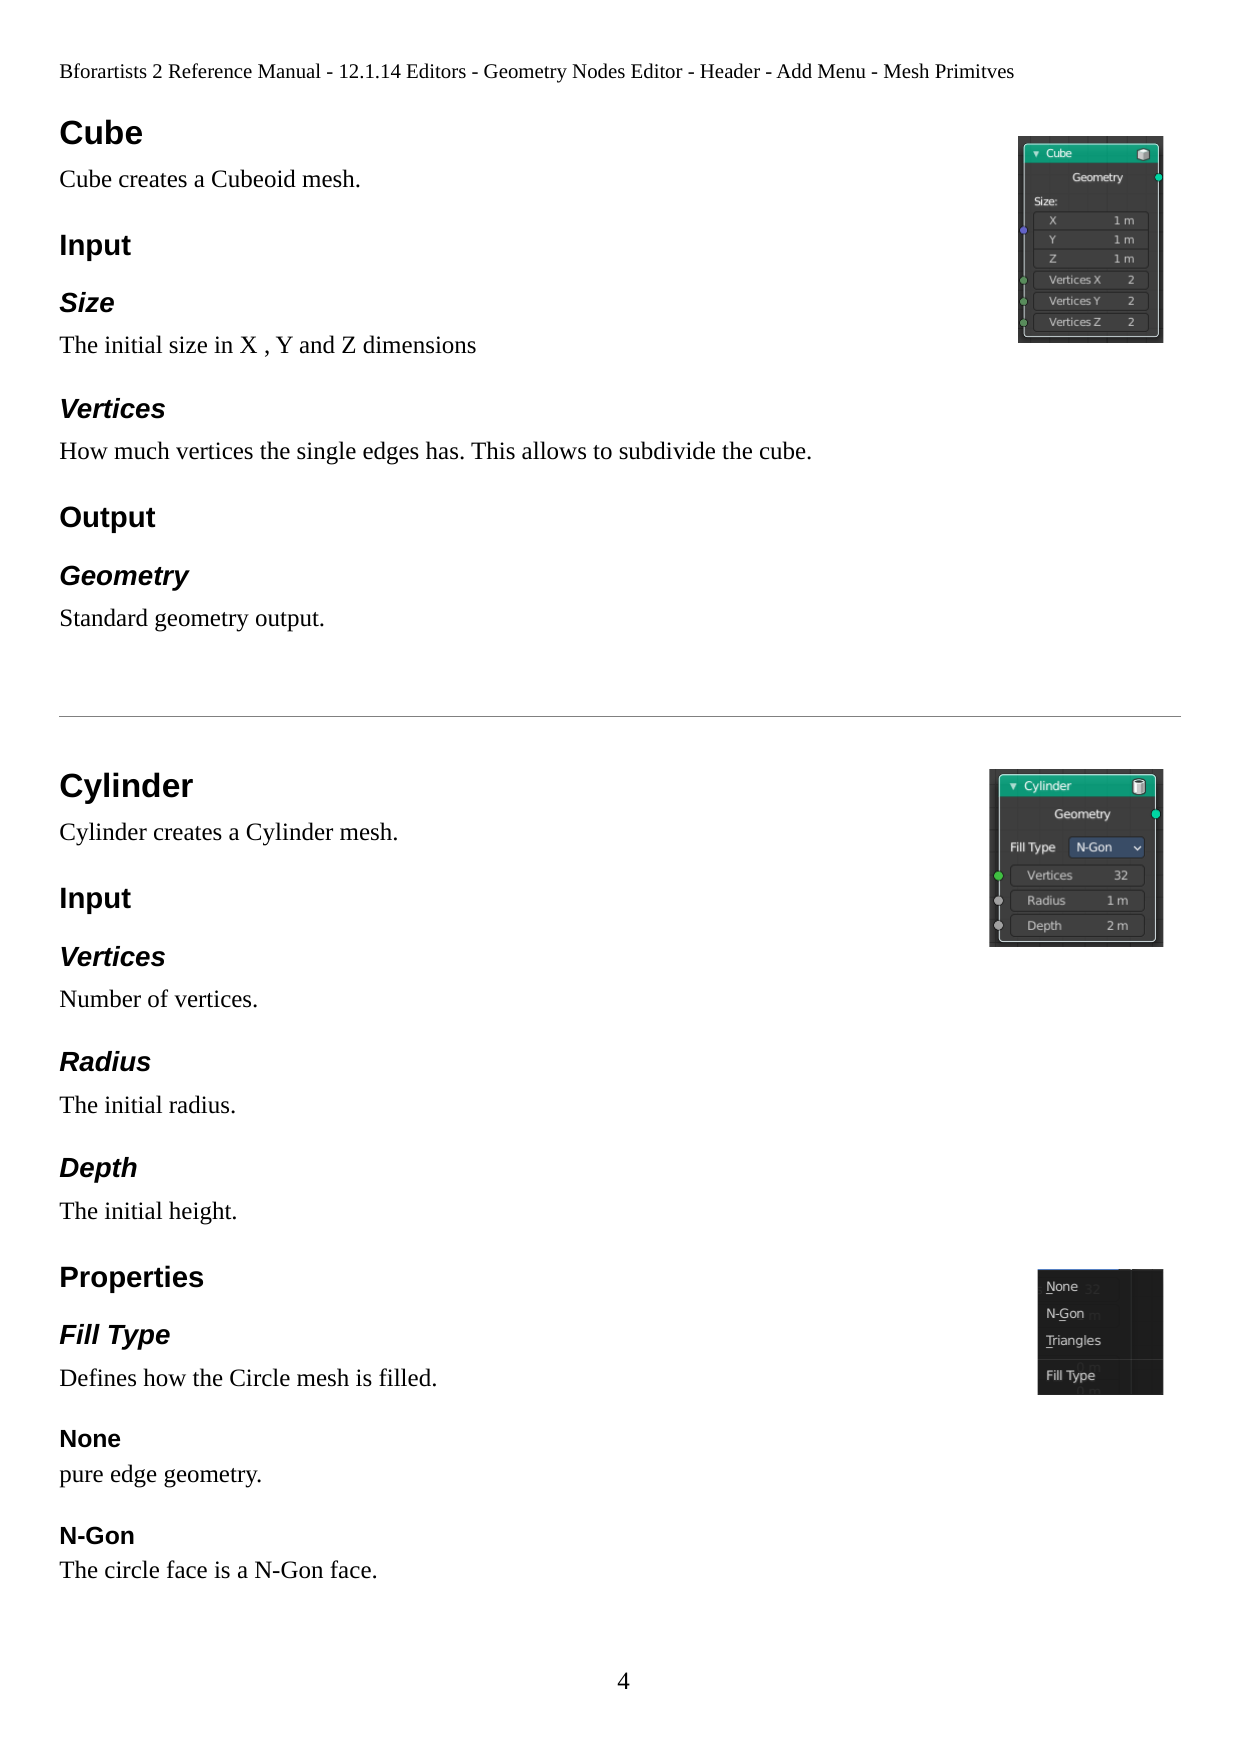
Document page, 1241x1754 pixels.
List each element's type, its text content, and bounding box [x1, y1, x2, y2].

subtitle Vertices [59, 392, 1181, 424]
text How much vertices the single edges has. This allows to subdivide the cube. [59, 436, 1181, 465]
subtitle [1164, 286, 1181, 318]
subtitle Properties [59, 1260, 1181, 1293]
subtitle Radius [59, 1046, 1181, 1078]
text The initial height. [59, 1196, 1181, 1225]
subtitle Input [59, 881, 989, 915]
text pure edge geometry. [59, 1459, 1181, 1488]
subtitle Input [59, 227, 1018, 261]
subtitle Cube [59, 113, 1181, 151]
subtitle None [59, 1424, 1181, 1453]
subtitle Vertices [59, 940, 1181, 972]
subtitle [1164, 227, 1181, 261]
picture [989, 769, 1164, 947]
text Standard geometry output. [59, 603, 1181, 632]
subtitle Size [59, 286, 1018, 318]
text The circle face is a N-Gon face. [59, 1556, 1181, 1584]
subtitle Output [59, 500, 1181, 534]
picture [1018, 136, 1164, 343]
subtitle N-Gon [59, 1521, 1181, 1549]
text Defines how the Circle mesh is filled. [59, 1363, 1037, 1392]
text The initial radius. [59, 1090, 1181, 1119]
text Number of vertices. [59, 984, 1181, 1013]
subtitle Fill Type [59, 1318, 1037, 1350]
text The initial size in X , Y and Z dimensions [59, 331, 1181, 359]
text Cube creates a Cubeoid mesh. [59, 164, 1018, 192]
picture [1037, 1269, 1164, 1395]
text Cylinder creates a Cylinder mesh. [59, 817, 989, 846]
subtitle [1164, 881, 1181, 915]
subtitle Geometry [59, 559, 1181, 591]
subtitle Cylinder [59, 766, 1181, 805]
subtitle Depth [59, 1152, 1181, 1184]
subtitle [1164, 1318, 1181, 1350]
